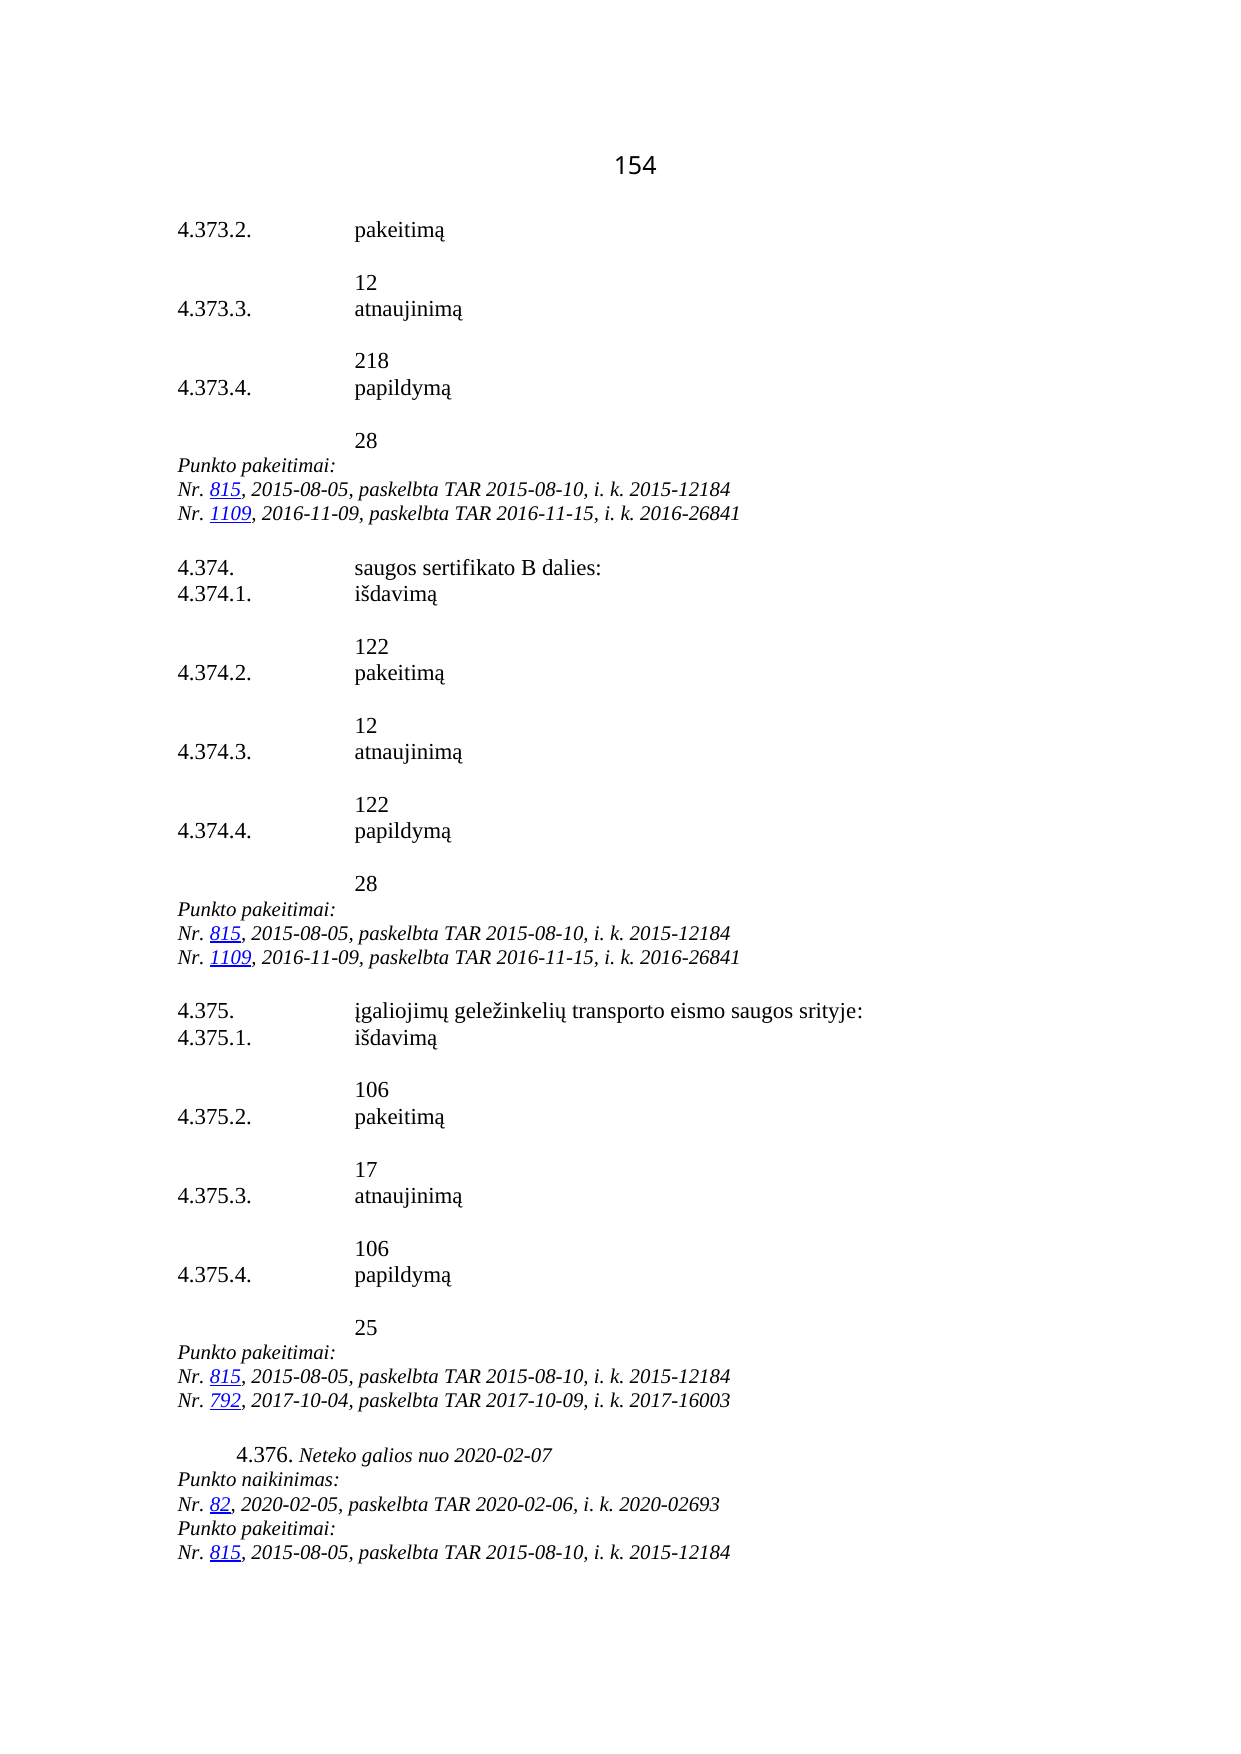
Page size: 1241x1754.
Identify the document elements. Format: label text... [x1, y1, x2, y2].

text 4.375. įgaliojimų geležinkelių transporto eismo saugos srityje: [177, 997, 945, 1024]
text 4.373.4. papildymą 28 [177, 374, 892, 453]
text 4.374.1. išdavimą 122 [177, 580, 892, 659]
text 4.373.3. atnaujinimą 218 [177, 295, 892, 374]
text Punkto pakeitimai: [177, 897, 1093, 921]
text 4.375.3. atnaujinimą 106 [177, 1182, 945, 1261]
text Nr. 1109, 2016-11-09, paskelbta TAR 2016-11-15, i. k. 2016-26841 [177, 501, 1093, 525]
text Punkto naikinimas: [177, 1467, 1093, 1491]
text Nr. 792, 2017-10-04, paskelbta TAR 2017-10-09, i. k. 2017-16003 [177, 1388, 1093, 1412]
text Punkto pakeitimai: [177, 1516, 1093, 1539]
text 4.374.4. papildymą 28 [177, 817, 892, 897]
text 4.375.1. išdavimą 106 [177, 1024, 945, 1103]
text 4.375.2. pakeitimą 17 [177, 1103, 945, 1182]
text 4.374. saugos sertifikato B dalies: [177, 554, 892, 580]
text 4.373.2. pakeitimą 12 [177, 216, 892, 295]
text Punkto pakeitimai: [177, 1340, 1093, 1364]
text Punkto pakeitimai: [177, 453, 1093, 477]
text Nr. 815, 2015-08-05, paskelbta TAR 2015-08-10, i. k. 2015-12184 [177, 1539, 1093, 1564]
text 4.374.2. pakeitimą 12 [177, 659, 892, 738]
text 4.375.4. papildymą 25 [177, 1261, 945, 1340]
text Nr. 82, 2020-02-05, paskelbta TAR 2020-02-06, i. k. 2020-02693 [177, 1491, 1093, 1516]
text Nr. 815, 2015-08-05, paskelbta TAR 2015-08-10, i. k. 2015-12184 [177, 477, 1093, 501]
text 4.374.3. atnaujinimą 122 [177, 738, 892, 817]
text Nr. 815, 2015-08-05, paskelbta TAR 2015-08-10, i. k. 2015-12184 [177, 921, 1093, 945]
text Nr. 815, 2015-08-05, paskelbta TAR 2015-08-10, i. k. 2015-12184 [177, 1364, 1093, 1388]
text 4.376. Neteko galios nuo 2020-02-07 [177, 1441, 1093, 1467]
text Nr. 1109, 2016-11-09, paskelbta TAR 2016-11-15, i. k. 2016-26841 [177, 945, 1093, 969]
